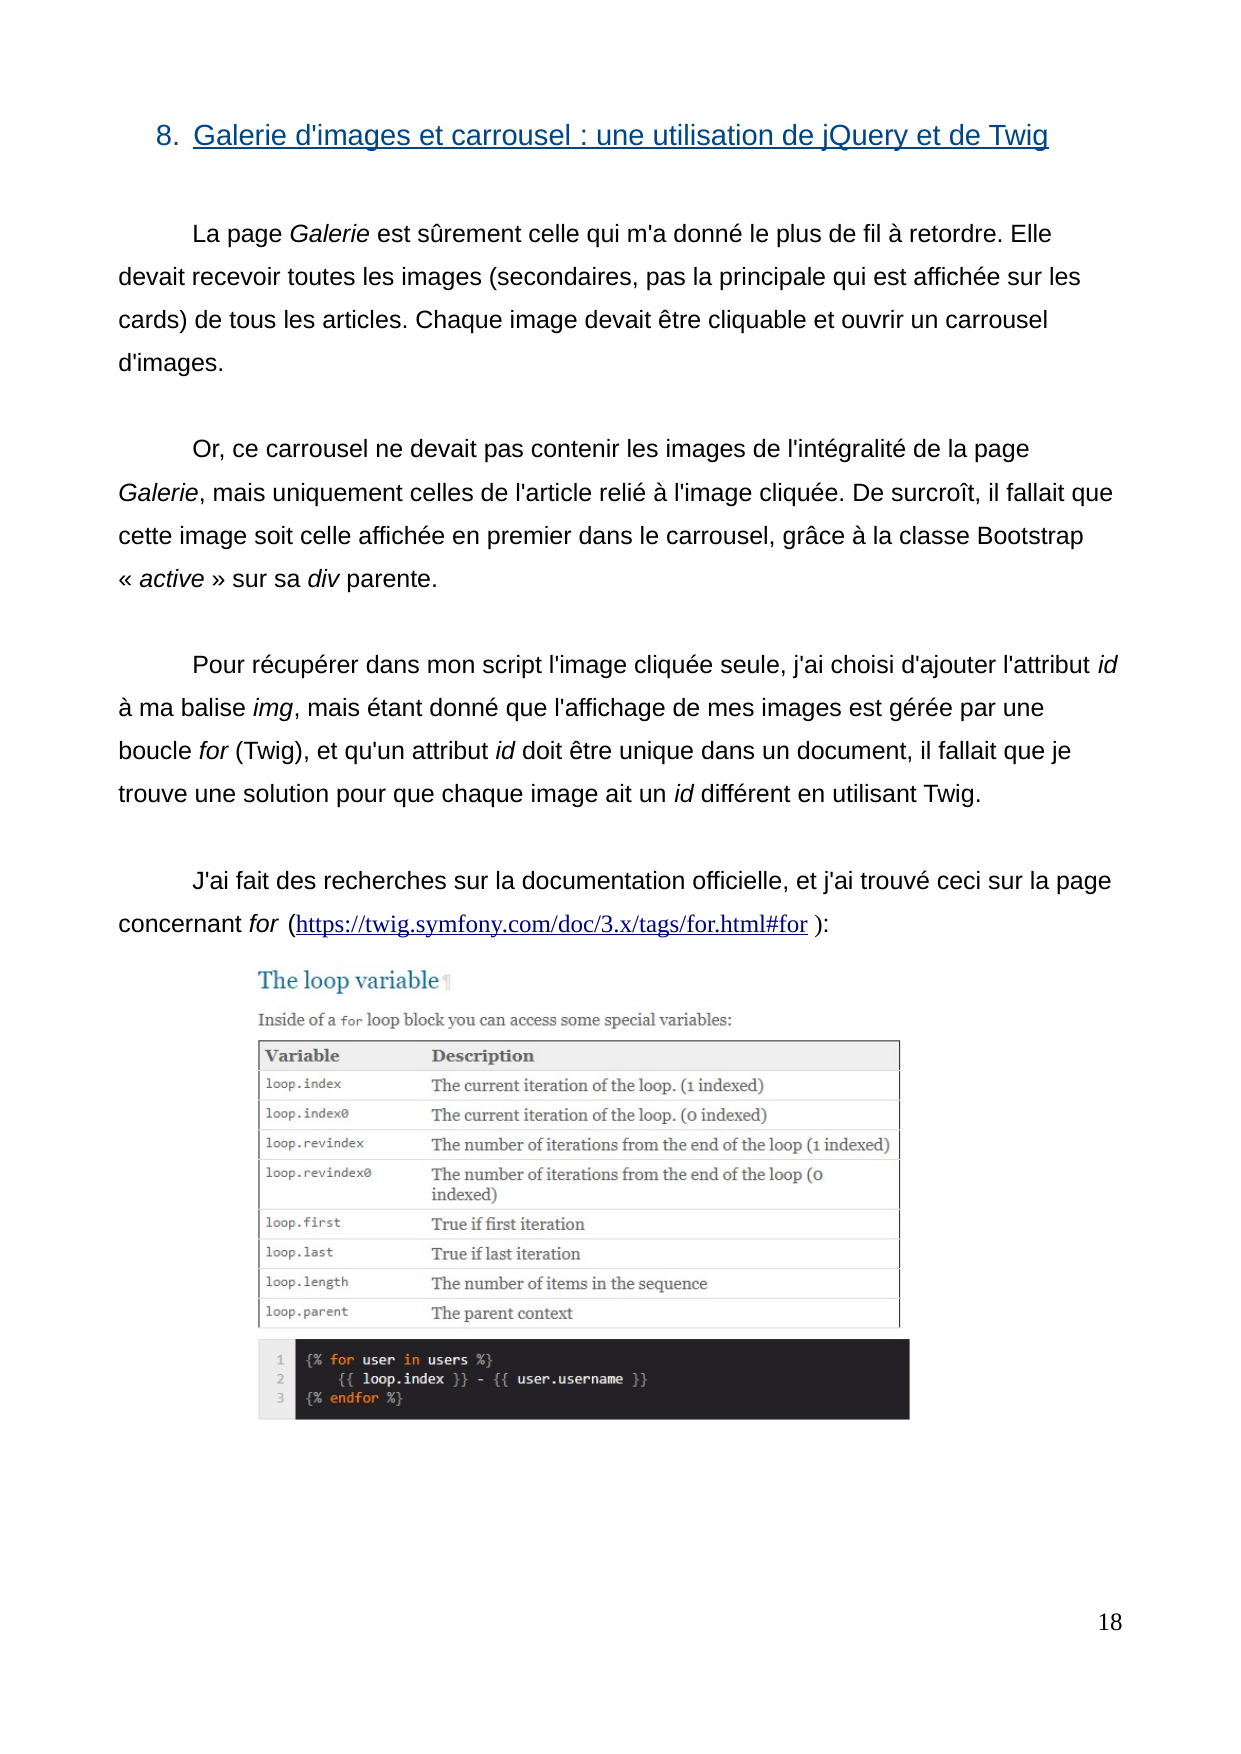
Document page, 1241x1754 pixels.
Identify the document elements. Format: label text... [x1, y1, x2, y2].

list Galerie d'images et carrousel : une utilisation de jQuery et de Twig [156, 118, 1122, 152]
text J'ai fait des recherches sur la documentation officielle, et j'ai trouvé ceci sur la page concernant for (https://twig.symfony.com/doc/3.x/tags/for.html#for ): [118, 866, 1122, 938]
picture [251, 963, 916, 1427]
text La page Galerie est sûrement celle qui m'a donné le plus de fil à retordre. Elle devait recevoir toutes les images (secondaires, pas la principale qui est affichée sur les cards) de tous les articles. Chaque image devait être cliquable et ouvrir un carrousel d'images. [118, 219, 1122, 377]
text Pour récupérer dans mon script l'image cliquée seule, j'ai choisi d'ajouter l'attribut id à ma balise img, mais étant donné que l'affichage de mes images est gérée par une boucle for (Twig), et qu'un attribut id doit être unique dans un document, il fallait que je trouve une solution pour que chaque image ait un id différent en utilisant Twig. [118, 650, 1122, 808]
text Or, ce carrousel ne devait pas contenir les images de l'intégralité de la page Galerie, mais uniquement celles de l'article relié à l'image cliquée. De surcroît, il fallait que cette image soit celle affichée en premier dans le carrousel, grâce à la classe Bootstrap « active » sur sa div parente. [118, 434, 1122, 592]
